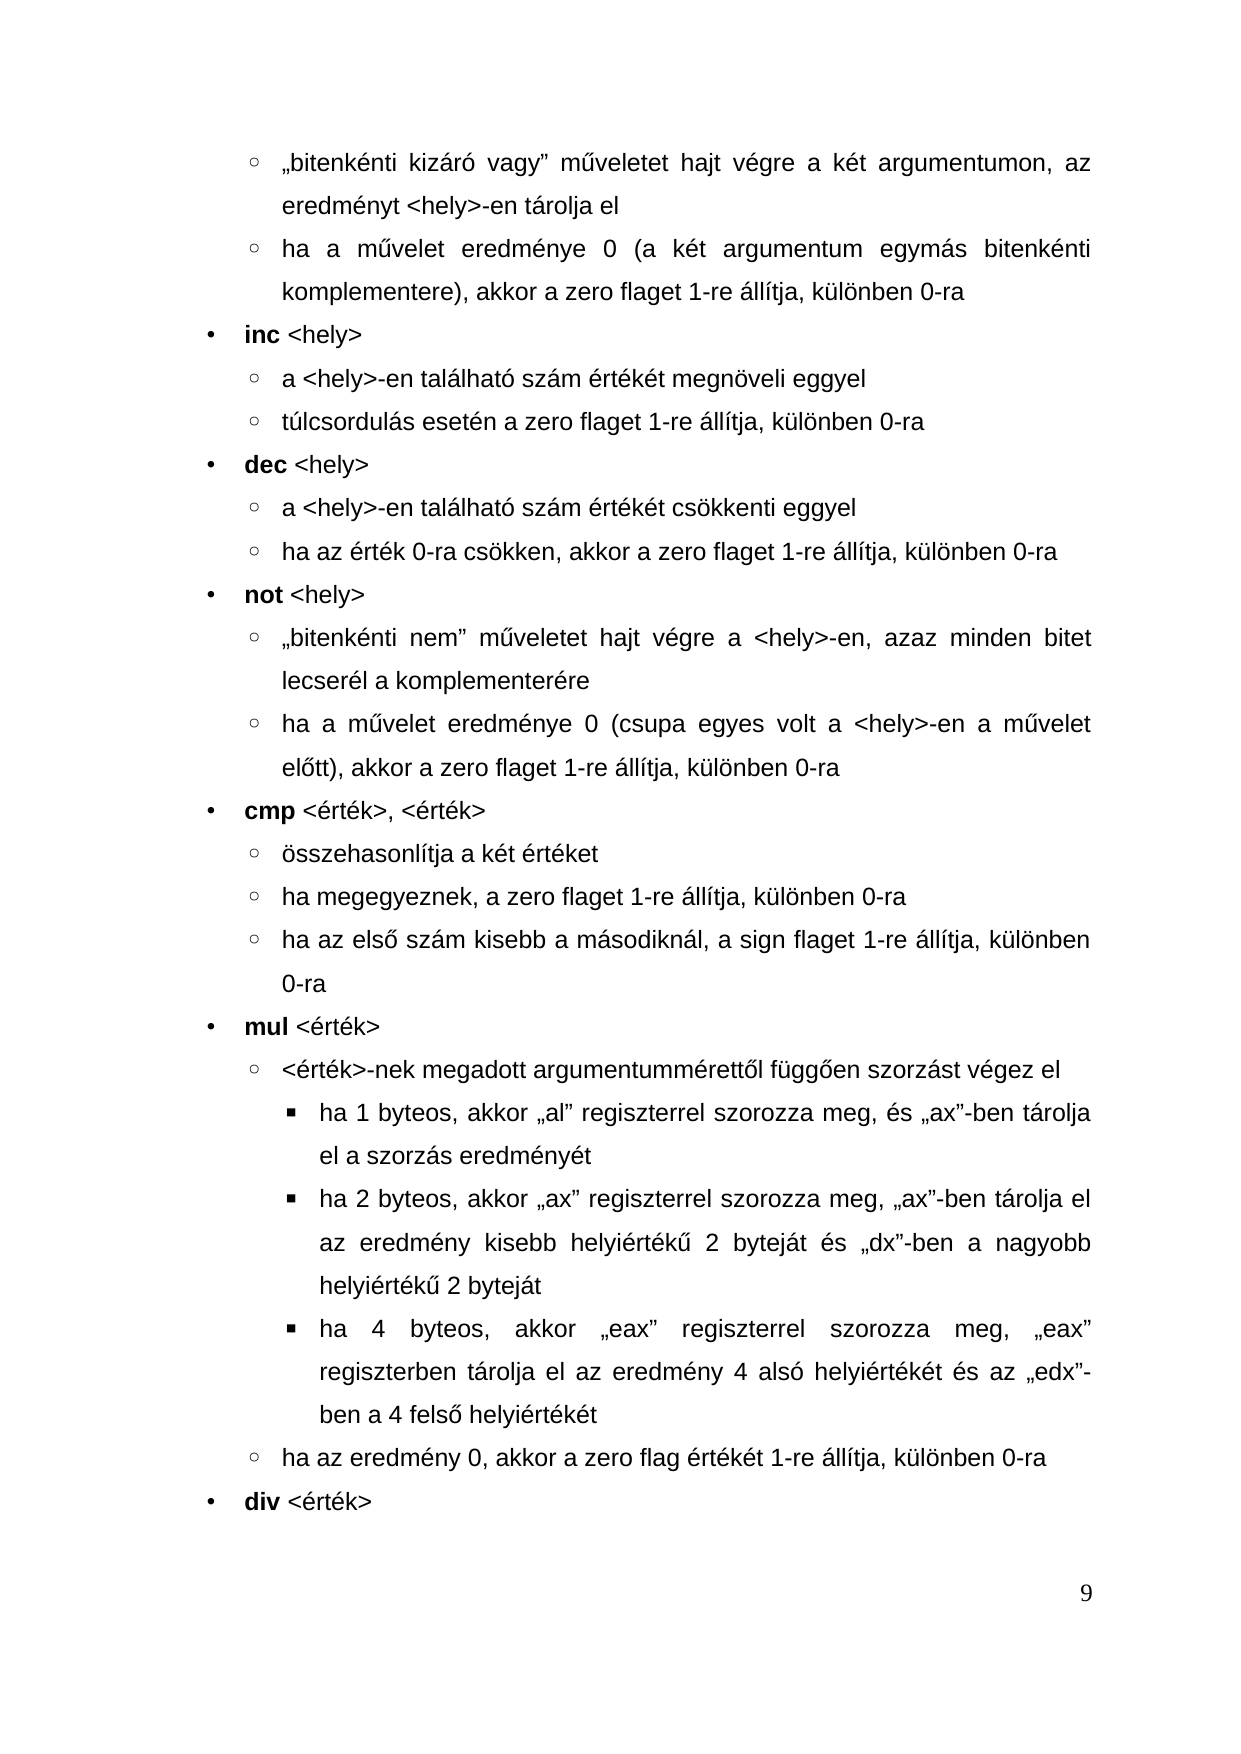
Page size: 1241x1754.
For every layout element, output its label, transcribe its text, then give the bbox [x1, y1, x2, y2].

list not <hely> [207, 580, 1093, 608]
list ha megegyeznek, a zero flaget 1-re állítja, különben 0-ra [244, 882, 1093, 911]
list ha az eredmény 0, akkor a zero flag értékét 1-re állítja, különben 0-ra [244, 1443, 1093, 1472]
list cmp <érték>, <érték> [207, 796, 1093, 824]
list „bitenkénti nem” műveletet hajt végre a <hely>-en, azaz minden bitet lecserél a komplementerére [244, 623, 1093, 695]
list a <hely>-en található szám értékét megnöveli eggyel [244, 363, 1093, 392]
list mul <érték> [207, 1012, 1093, 1041]
list dec <hely> [207, 450, 1093, 479]
list ha 1 byteos, akkor „al” regiszterrel szorozza meg, és „ax”-ben tárolja el a szorzás eredményét [282, 1098, 1093, 1170]
list ha az első szám kisebb a másodiknál, a sign flaget 1-re állítja, különben 0-ra [244, 925, 1093, 997]
list ha 2 byteos, akkor „ax” regiszterrel szorozza meg, „ax”-ben tárolja el az eredmény kisebb helyiértékű 2 byteját és „dx”-ben a nagyobb helyiértékű 2 byteját [282, 1184, 1093, 1299]
list ha a művelet eredménye 0 (csupa egyes volt a <hely>-en a művelet előtt), akkor a zero flaget 1-re állítja, különben 0-ra [244, 709, 1093, 781]
list ha a művelet eredménye 0 (a két argumentum egymás bitenkénti komplementere), akkor a zero flaget 1-re állítja, különben 0-ra [244, 234, 1093, 306]
list „bitenkénti kizáró vagy” műveletet hajt végre a két argumentumon, az eredményt <hely>-en tárolja el [244, 148, 1093, 219]
list ha az érték 0-ra csökken, akkor a zero flaget 1-re állítja, különben 0-ra [244, 536, 1093, 565]
list összehasonlítja a két értéket [244, 839, 1093, 868]
list a <hely>-en található szám értékét csökkenti eggyel [244, 493, 1093, 522]
list túlcsordulás esetén a zero flaget 1-re állítja, különben 0-ra [244, 407, 1093, 436]
list div <érték> [207, 1487, 1093, 1516]
list inc <hely> [207, 320, 1093, 349]
list ha 4 byteos, akkor „eax” regiszterrel szorozza meg, „eax” regiszterben tárolja el az eredmény 4 alsó helyiértékét és az „edx”-ben a 4 felső helyiértékét [282, 1314, 1093, 1429]
list <érték>-nek megadott argumentummérettől függően szorzást végez el [244, 1055, 1093, 1084]
